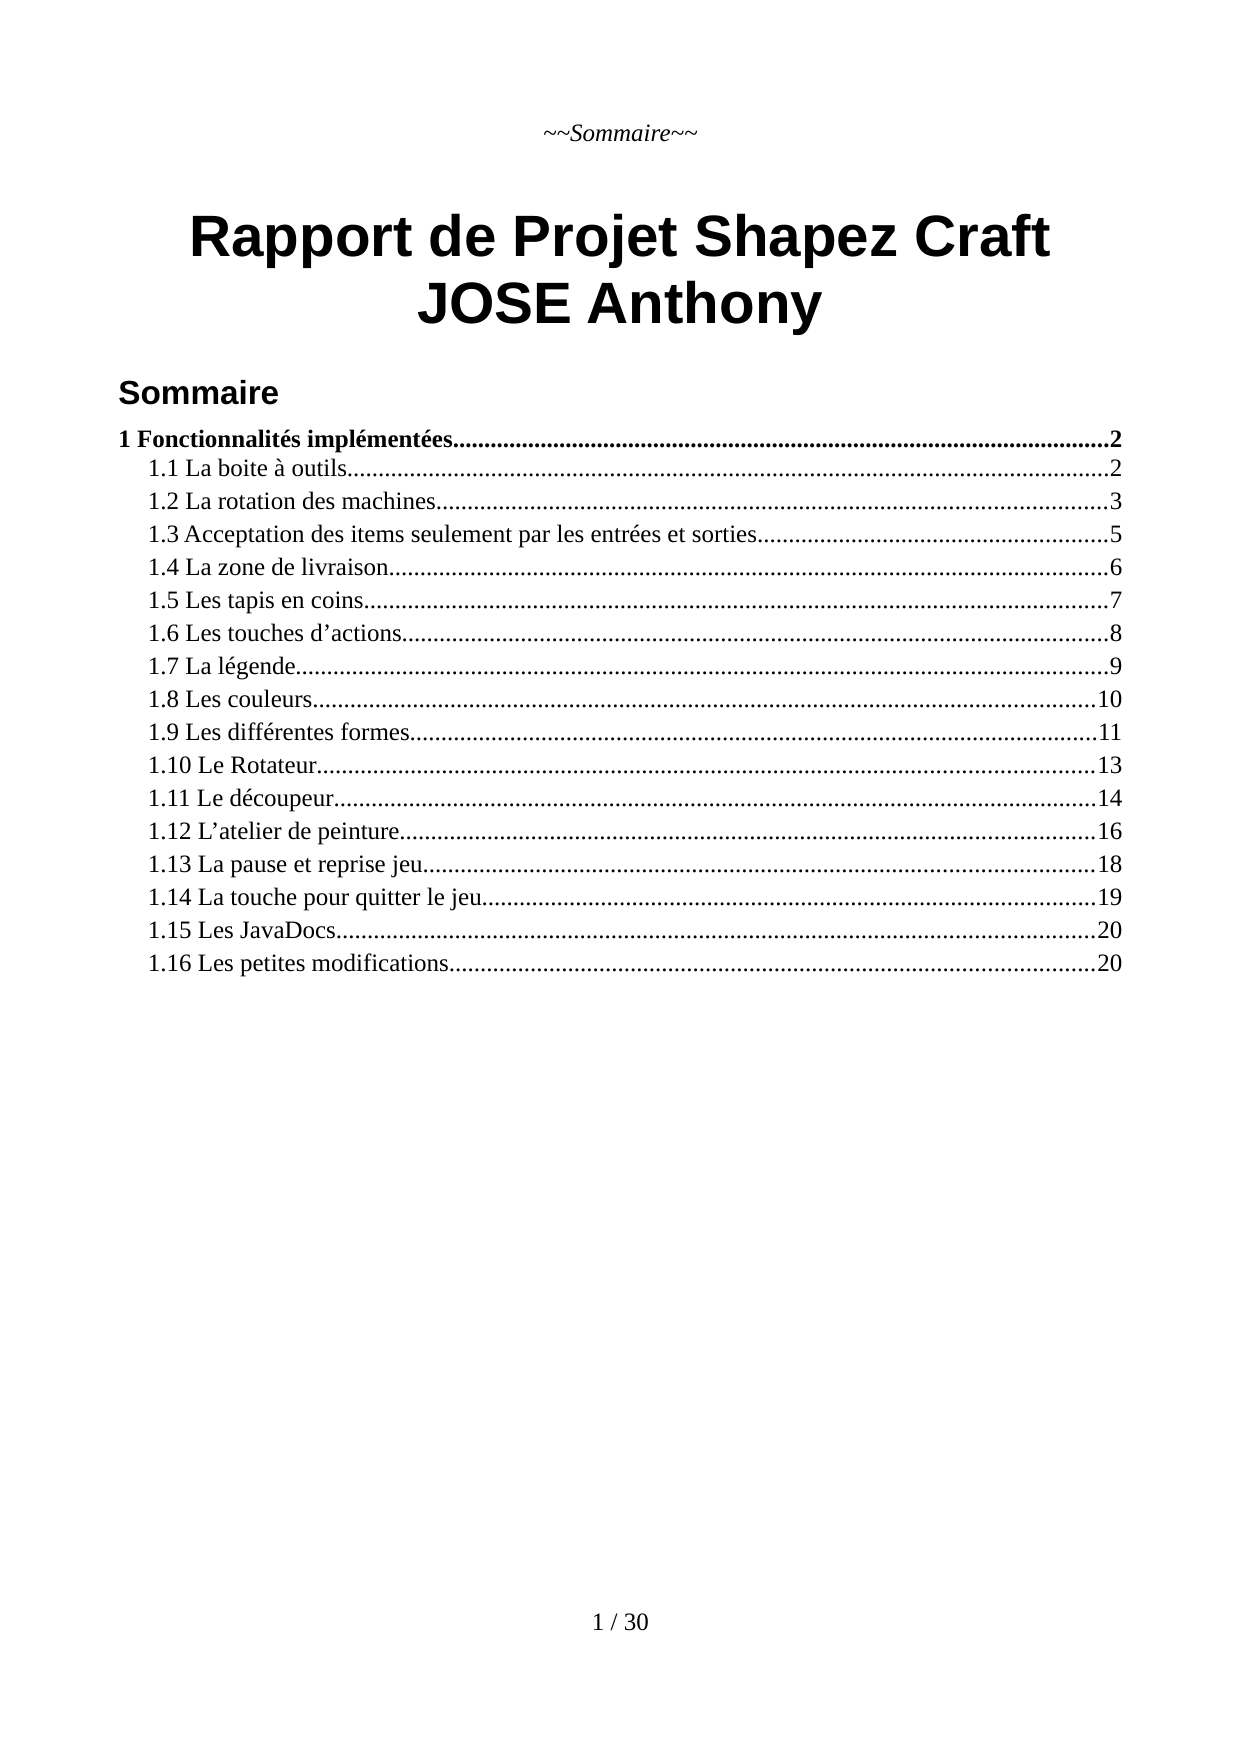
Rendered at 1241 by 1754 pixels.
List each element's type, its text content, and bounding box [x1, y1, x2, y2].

title Rapport de Projet Shapez Craft JOSE Anthony [118, 201, 1122, 336]
text 1.16 Les petites modifications 20 [148, 948, 1122, 977]
text 1.2 La rotation des machines 3 [148, 486, 1122, 514]
text 1.14 La touche pour quitter le jeu 19 [148, 882, 1122, 911]
text 1.11 Le découpeur 14 [148, 783, 1122, 812]
text 1.4 La zone de livraison 6 [148, 552, 1122, 581]
text 1.7 La légende 9 [148, 651, 1122, 679]
subtitle Sommaire [118, 373, 1122, 411]
text 1.12 L’atelier de peinture 16 [148, 816, 1122, 845]
text 1 Fonctionnalités implémentées 2 [118, 424, 1122, 453]
text 1.6 Les touches d’actions 8 [148, 618, 1122, 647]
text 1.1 La boite à outils 2 [148, 453, 1122, 481]
text 1.5 Les tapis en coins 7 [148, 585, 1122, 613]
text 1.3 Acceptation des items seulement par les entrées et sorties 5 [148, 519, 1122, 547]
text 1.13 La pause et reprise jeu 18 [148, 849, 1122, 878]
text 1.10 Le Rotateur 13 [148, 750, 1122, 779]
text 1.8 Les couleurs 10 [148, 684, 1122, 713]
text 1.15 Les JavaDocs 20 [148, 915, 1122, 944]
text 1.9 Les différentes formes 11 [148, 717, 1122, 746]
